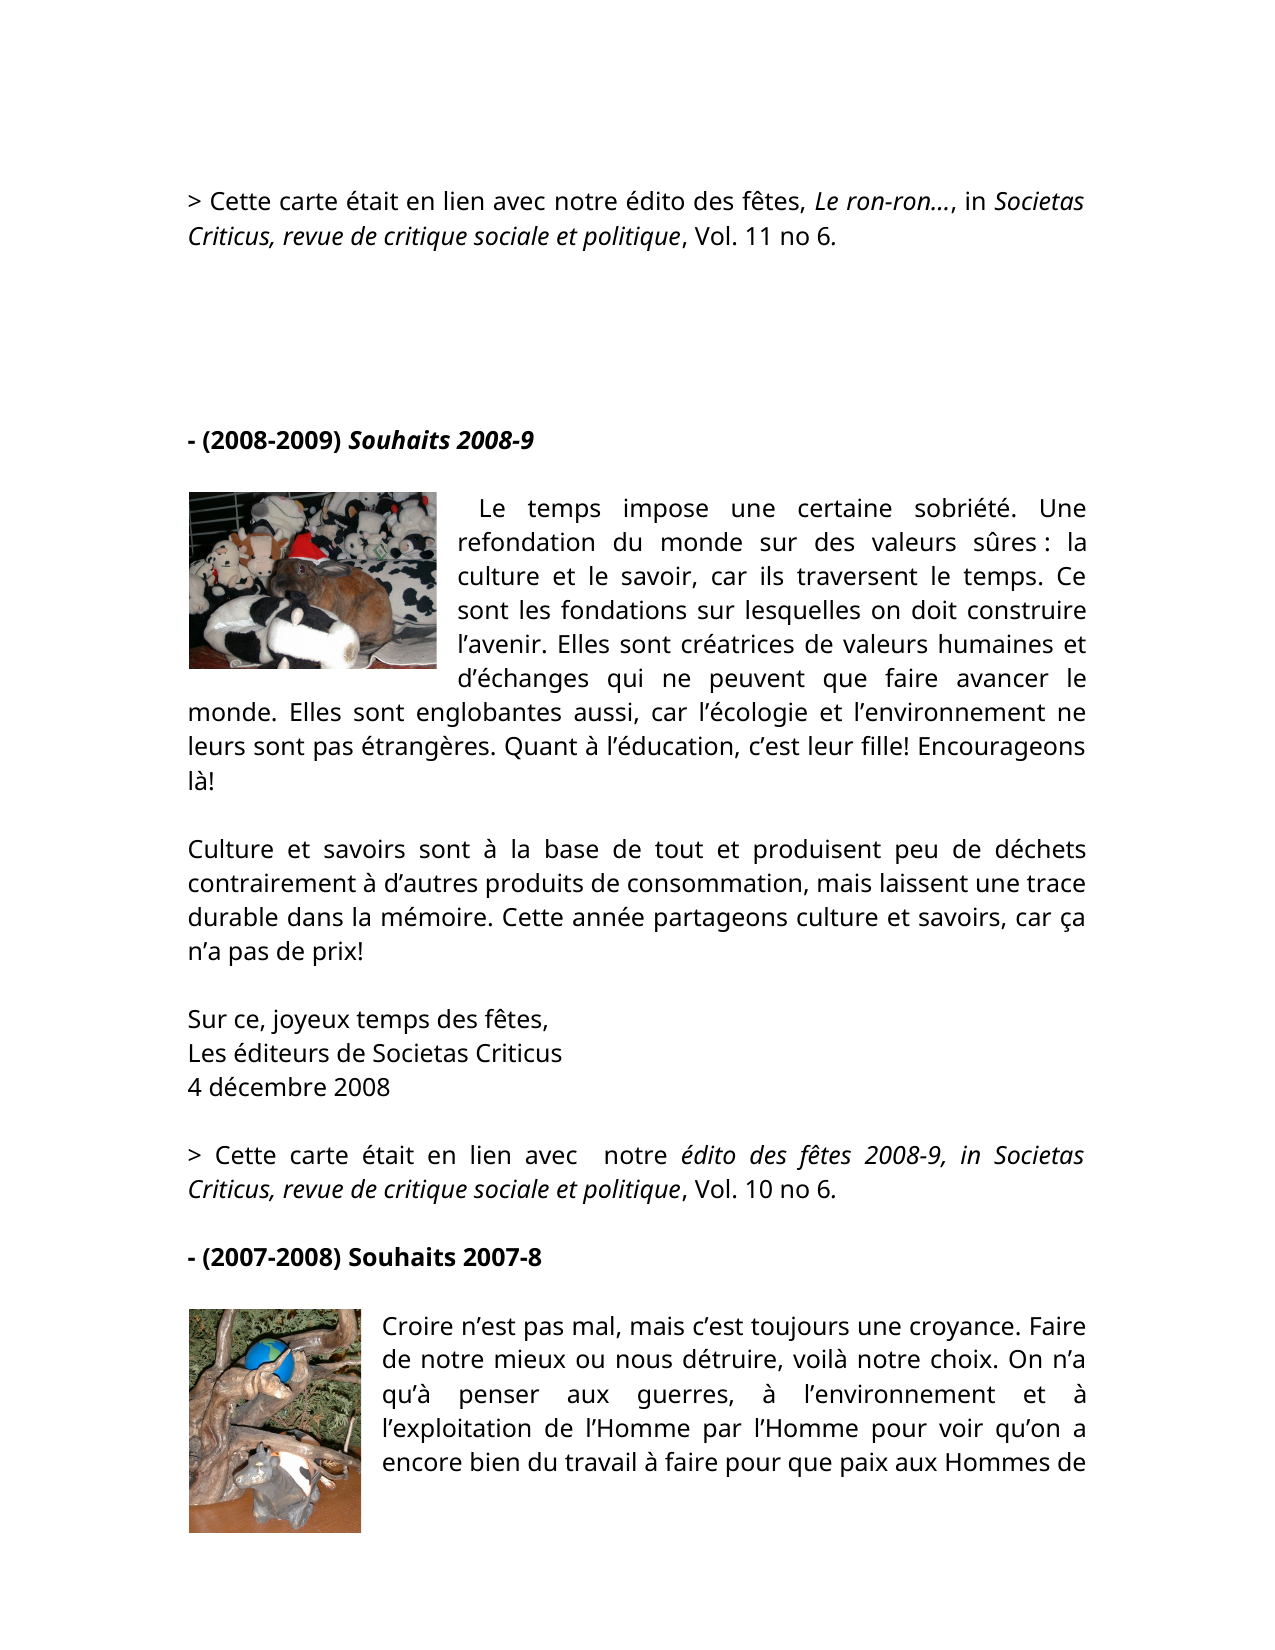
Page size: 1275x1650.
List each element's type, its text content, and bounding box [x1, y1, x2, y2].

text Croire n’est pas mal, mais c’est toujours une croyance. Faire de notre mieux ou nous détruire, voilà notre choix. On n’a qu’à penser aux guerres, à l’environnement et à l’exploitation de l’Homme par l’Homme pour voir qu’on a encore bien du travail à faire pour que paix aux Hommes de [363, 1308, 1087, 1478]
picture [189, 492, 437, 669]
text - (2008-2009) Souhaits 2008-9 [187, 422, 1087, 457]
text Les éditeurs de Societas Criticus [187, 1036, 1087, 1070]
text - (2007-2008) Souhaits 2007-8 [187, 1240, 1087, 1274]
text Le temps impose une certaine sobriété. Une refondation du monde sur des valeurs sûres : la culture et le savoir, car ils traversent le temps. Ce sont les fondations sur lesquelles on doit construire l’avenir. Elles sont créatrices de valeurs humaines et d’échanges qui ne peuvent que faire avancer le monde. Elles sont englobantes aussi, car l’écologie et l’environnement ne leurs sont pas étrangères. Quant à l’éducation, c’est leur fille! Encourageons là! [187, 491, 1087, 797]
picture [189, 1309, 362, 1533]
text 4 décembre 2008 [187, 1070, 1087, 1104]
text Sur ce, joyeux temps des fêtes, [187, 1002, 1087, 1036]
text Culture et savoirs sont à la base de tout et produisent peu de déchets contrairement à d’autres produits de consommation, mais laissent une trace durable dans la mémoire. Cette année partageons culture et savoirs, car ça n’a pas de prix! [187, 831, 1087, 967]
text > Cette carte était en lien avec notre édito des fêtes, Le ron-ron…, in Societas Criticus, revue de critique sociale et politique, Vol. 11 no 6. [187, 184, 1087, 252]
text > Cette carte était en lien avec notre édito des fêtes 2008-9, in Societas Criticus, revue de critique sociale et politique, Vol. 10 no 6. [187, 1138, 1087, 1206]
